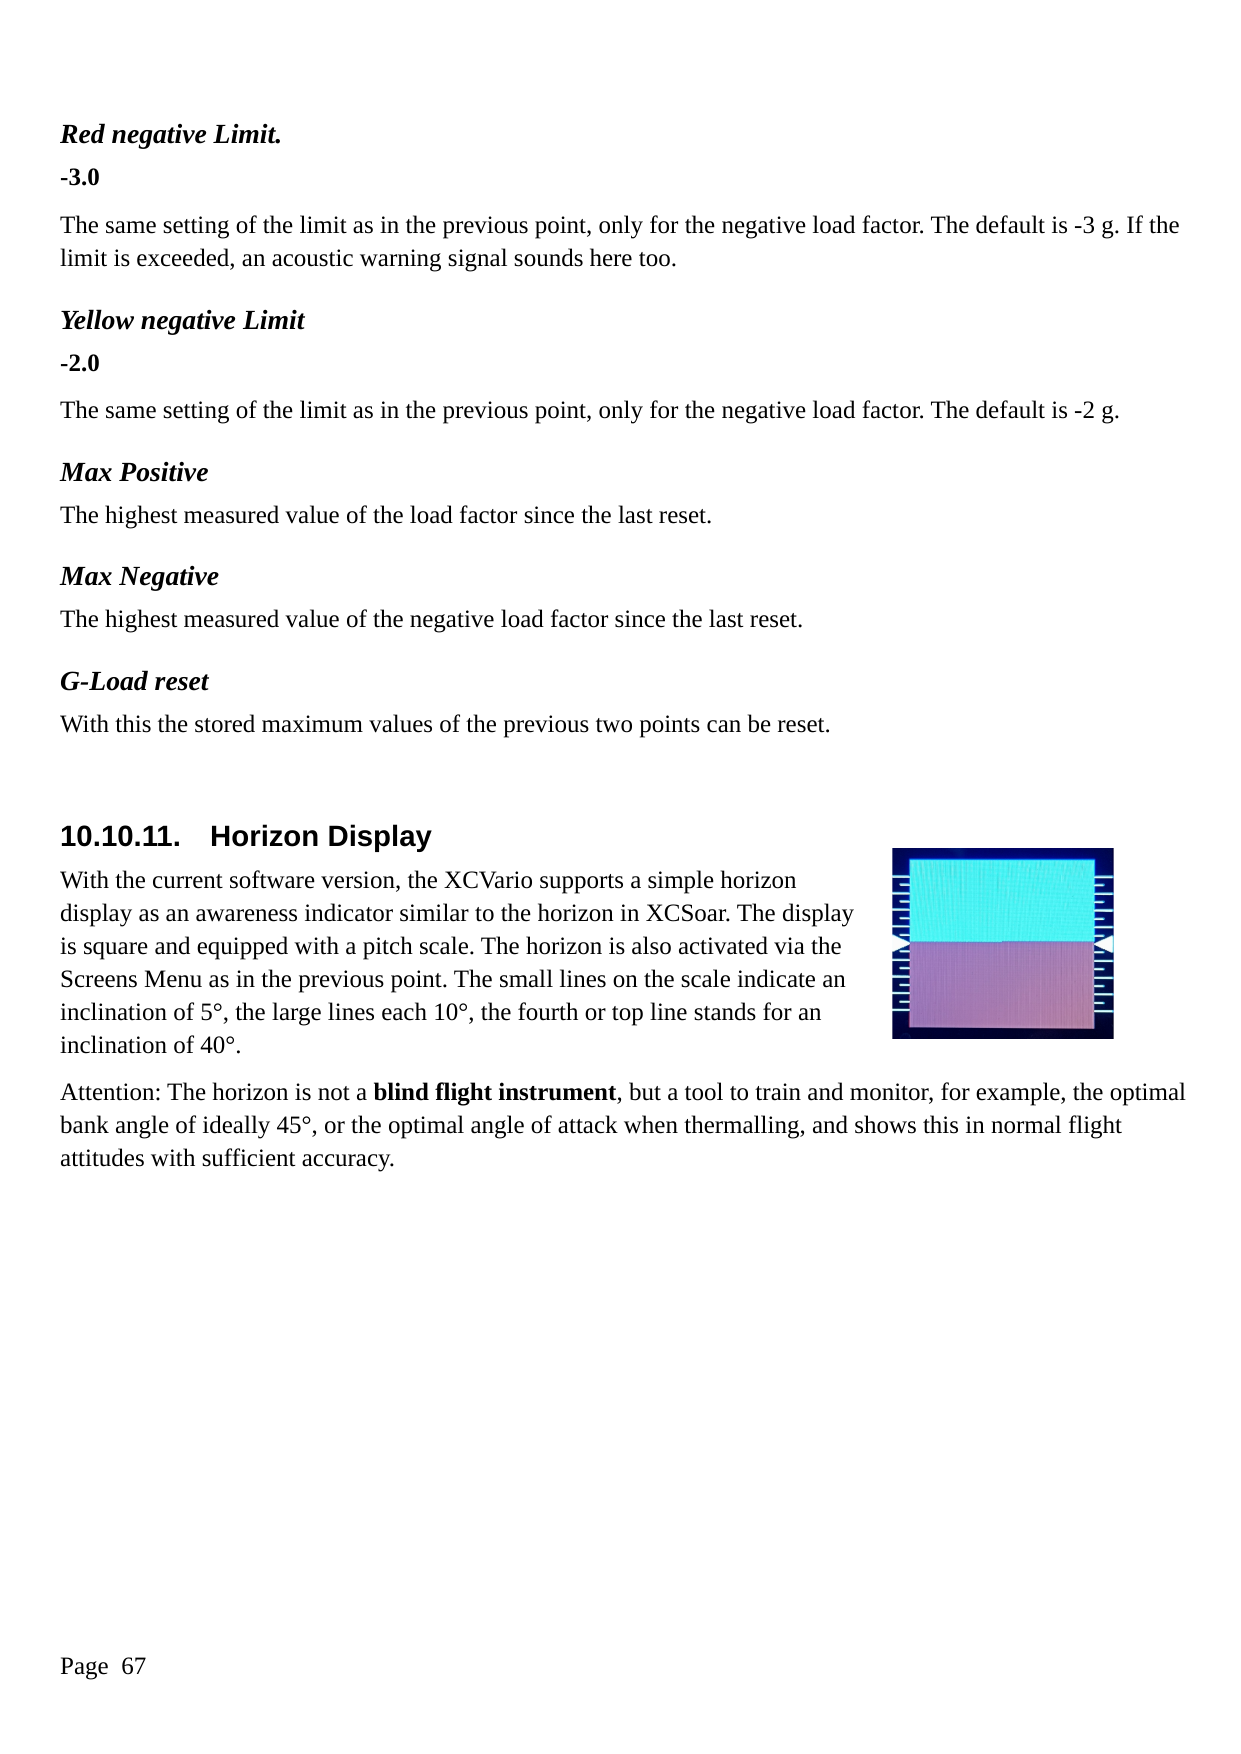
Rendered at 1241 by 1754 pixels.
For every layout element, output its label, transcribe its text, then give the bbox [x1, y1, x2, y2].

picture [892, 848, 1114, 1039]
subtitle G-Load reset [60, 664, 1207, 696]
text The highest measured value of the load factor since the last reset. [60, 500, 1207, 528]
text -3.0 [60, 162, 1207, 191]
text -2.0 [60, 348, 1207, 376]
subtitle Max Positive [60, 455, 1207, 487]
text The highest measured value of the negative load factor since the last reset. [60, 604, 1207, 633]
text With the current software version, the XCVario supports a simple horizon display as an awareness indicator similar to the horizon in XCSoar. The display is square and equipped with a pitch scale. The horizon is also activated via the Screens Menu as in the previous point. The small lines on the scale indicate an inclination of 5°, the large lines each 10°, the fourth or top line stands for an inclination of 40°. [60, 865, 868, 1058]
subtitle Yellow negative Limit [60, 303, 1207, 335]
text Attention: The horizon is not a blind flight instrument, but a tool to train and monitor, for example, the optimal bank angle of ideally 45°, or the optimal angle of attack when thermalling, and shows this in normal flight attitudes with sufficient accuracy. [60, 1077, 1207, 1172]
text [1138, 865, 1207, 1058]
subtitle Red negative Limit. [60, 118, 1207, 150]
text With this the stored maximum values of the previous two points can be reset. [60, 709, 1207, 737]
text The same setting of the limit as in the previous point, only for the negative load factor. The default is -3 g. If the limit is exceeded, an acoustic warning signal sounds here too. [60, 210, 1207, 272]
subtitle Max Negative [60, 560, 1207, 592]
text The same setting of the limit as in the previous point, only for the negative load factor. The default is -2 g. [60, 395, 1207, 424]
subtitle Horizon Display [60, 818, 1207, 1062]
